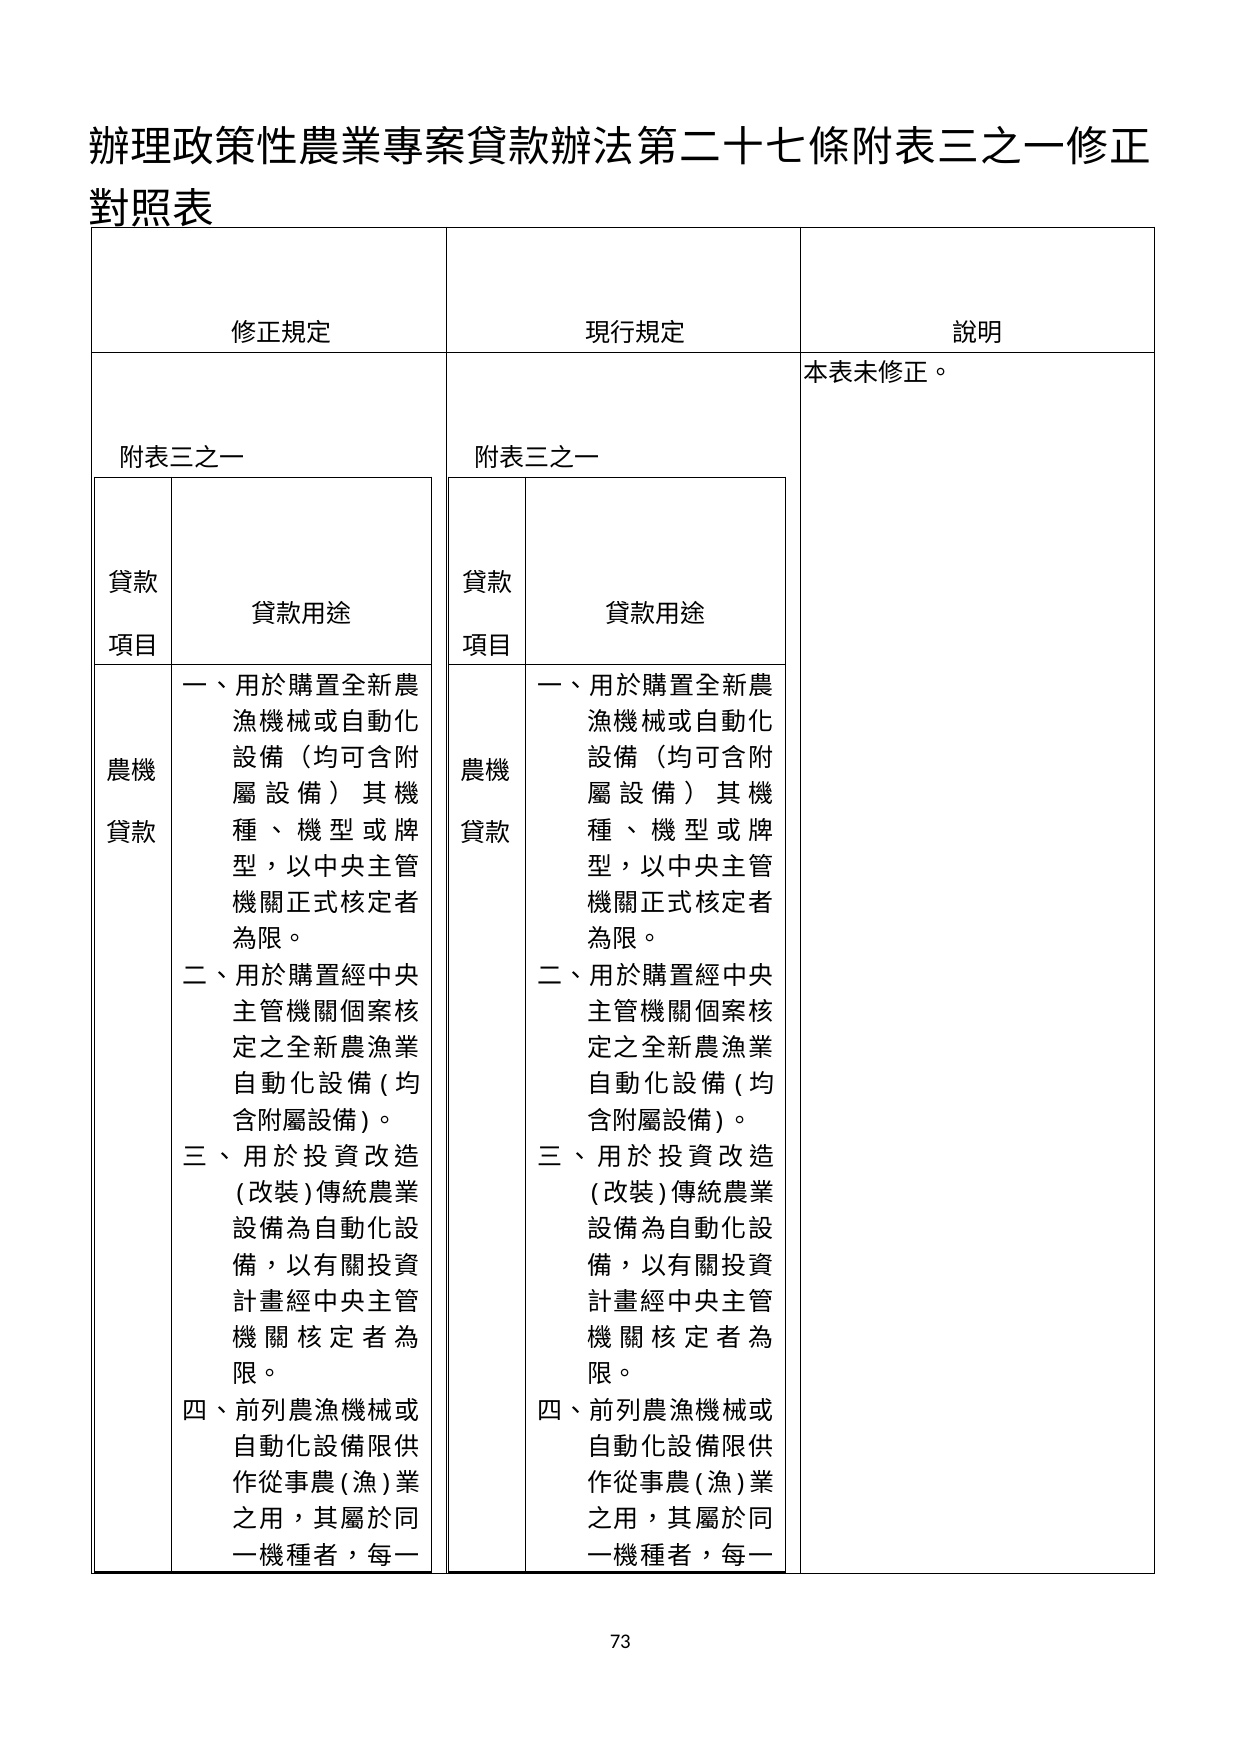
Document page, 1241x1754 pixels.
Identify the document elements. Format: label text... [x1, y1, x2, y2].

table_header 現行規定 [447, 228, 800, 352]
table_cell 一、用於購置全新農漁機械或自動化設備（均可含附屬設備）其機種、機型或牌型，以中央主管機關正式核定者為限。 二、用於購置經中央主管機關個案核定之全新農漁業自動化設備(均含附屬設備)。 三、用於投資改造(改裝)傳統農業設備為自動化設備，以有關投資計畫經中央主管機關核定者為限。 四、前列農漁機械或自動化設備限供作從事農(漁)業之用，其屬於同一機種者，每一 [172, 665, 431, 1571]
table_cell 附表三之一 [447, 353, 800, 1572]
table_cell 本表未修正。 [801, 353, 1154, 1572]
table_header 貸款項目 [95, 478, 171, 664]
table_header 貸款用途 [526, 478, 785, 664]
table_cell 一、用於購置全新農漁機械或自動化設備（均可含附屬設備）其機種、機型或牌型，以中央主管機關正式核定者為限。 二、用於購置經中央主管機關個案核定之全新農漁業自動化設備(均含附屬設備)。 三、用於投資改造(改裝)傳統農業設備為自動化設備，以有關投資計畫經中央主管機關核定者為限。 四、前列農漁機械或自動化設備限供作從事農(漁)業之用，其屬於同一機種者，每一 [526, 665, 785, 1571]
table_cell 附表三之一 [92, 353, 446, 1572]
text 辦理政策性農業專案貸款辦法第二十七條附表三之一修正對照表 [89, 102, 1152, 227]
table_header 說明 [801, 228, 1154, 352]
table_header 修正規定 [92, 228, 446, 352]
table_cell 農機貸款 [95, 665, 171, 1571]
table_cell 農機貸款 [449, 665, 525, 1571]
table_header 貸款項目 [449, 478, 525, 664]
table_header 貸款用途 [172, 478, 431, 664]
